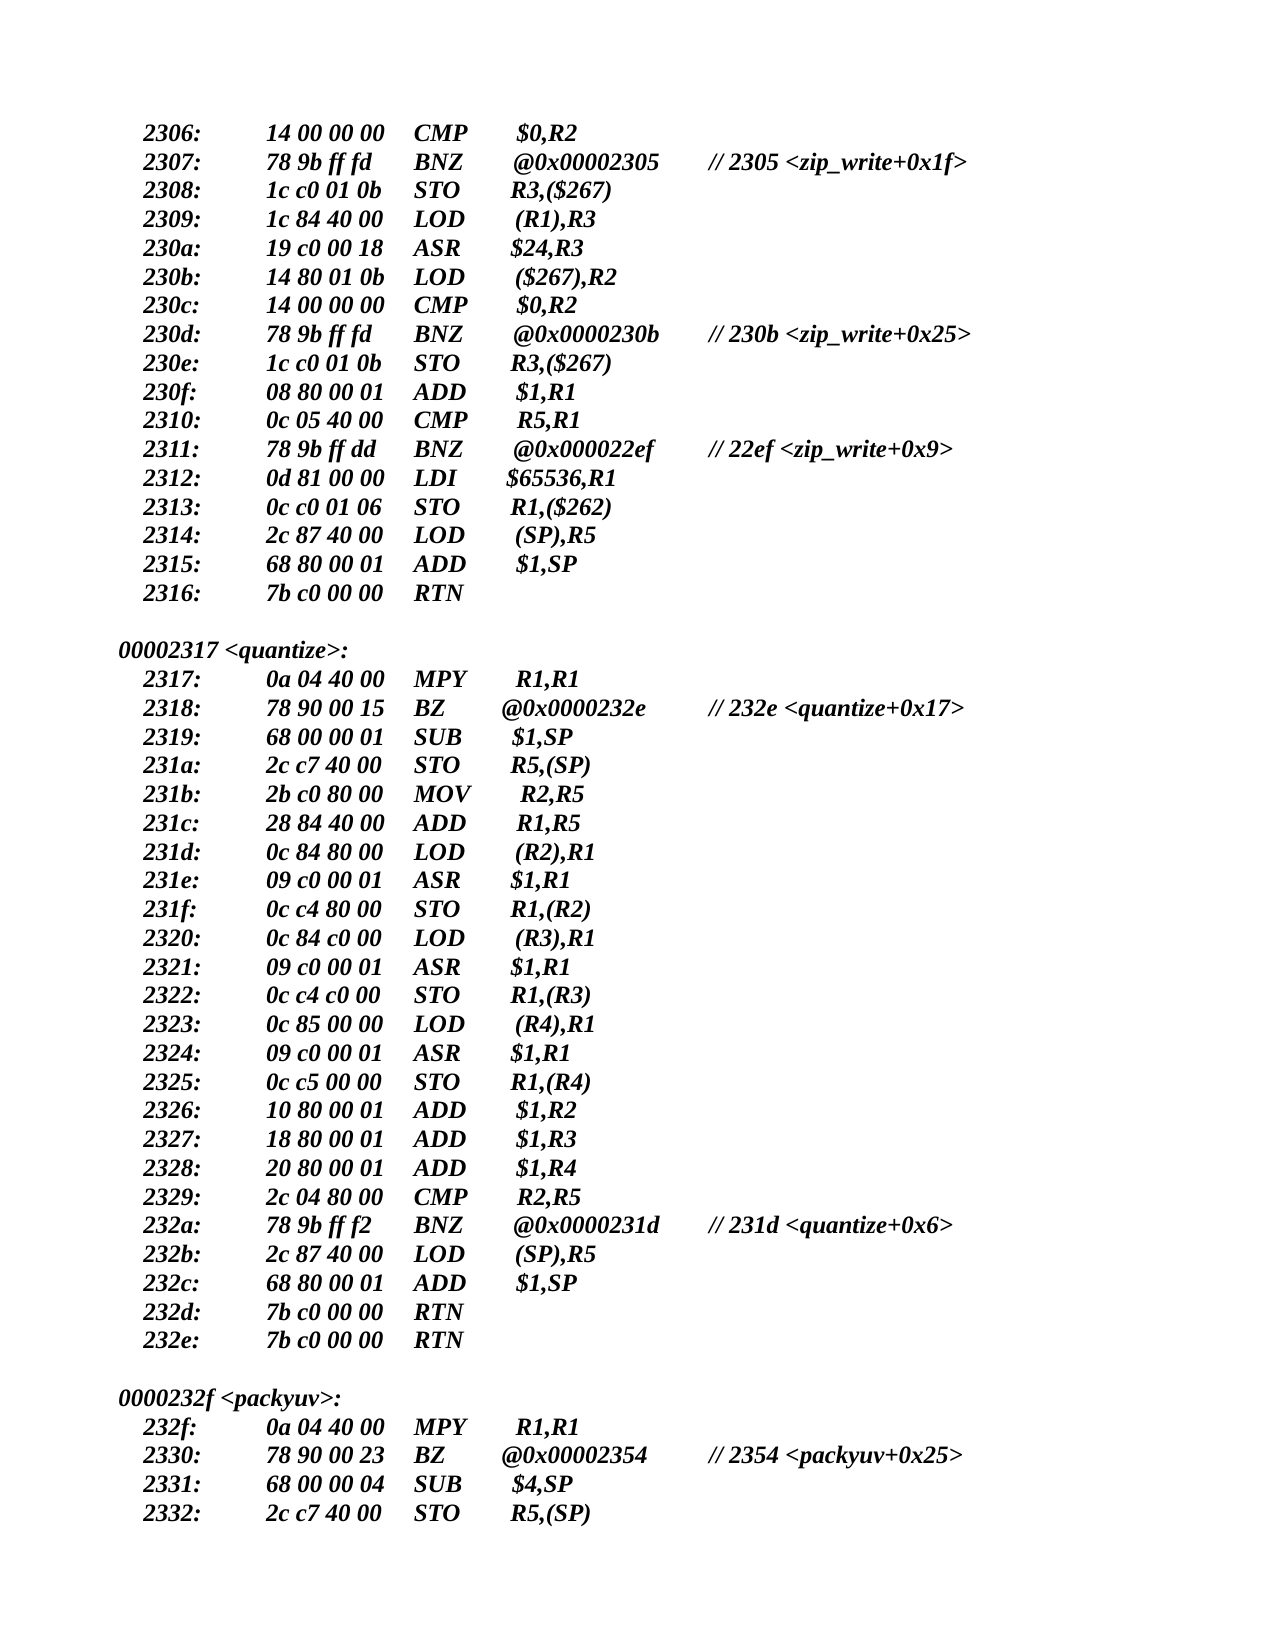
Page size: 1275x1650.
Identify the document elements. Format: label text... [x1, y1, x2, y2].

text 2324: 09 c0 00 01 ASR $1,R1 [118, 1038, 1157, 1067]
text 2310: 0c 05 40 00 CMP R5,R1 [118, 406, 1157, 434]
text 2327: 18 80 00 01 ADD $1,R3 [118, 1124, 1157, 1153]
text 2323: 0c 85 00 00 LOD (R4),R1 [118, 1009, 1157, 1038]
text 2331: 68 00 00 04 SUB $4,SP [118, 1469, 1157, 1498]
text 2306: 14 00 00 00 CMP $0,R2 [118, 118, 1157, 147]
text 2314: 2c 87 40 00 LOD (SP),R5 [118, 521, 1157, 549]
text 2329: 2c 04 80 00 CMP R2,R5 [118, 1182, 1157, 1211]
text 230f: 08 80 00 01 ADD $1,R1 [118, 377, 1157, 406]
text 2326: 10 80 00 01 ADD $1,R2 [118, 1096, 1157, 1124]
text 2322: 0c c4 c0 00 STO R1,(R3) [118, 981, 1157, 1009]
text 2317: 0a 04 40 00 MPY R1,R1 [118, 664, 1157, 693]
text 230e: 1c c0 01 0b STO R3,($267) [118, 348, 1157, 377]
text 232f: 0a 04 40 00 MPY R1,R1 [118, 1412, 1157, 1441]
text 231e: 09 c0 00 01 ASR $1,R1 [118, 866, 1157, 894]
text 232d: 7b c0 00 00 RTN [118, 1297, 1157, 1326]
text 2312: 0d 81 00 00 LDI $65536,R1 [118, 463, 1157, 492]
text 2320: 0c 84 c0 00 LOD (R3),R1 [118, 923, 1157, 952]
text 2307: 78 9b ff fd BNZ @0x00002305 // 2305 <zip_write+0x1f> [118, 147, 1157, 176]
text 232e: 7b c0 00 00 RTN [118, 1326, 1157, 1354]
text 230a: 19 c0 00 18 ASR $24,R3 [118, 233, 1157, 262]
text 2325: 0c c5 00 00 STO R1,(R4) [118, 1067, 1157, 1096]
text 230d: 78 9b ff fd BNZ @0x0000230b // 230b <zip_write+0x25> [118, 319, 1157, 348]
text 00002317 <quantize>: [118, 636, 1157, 664]
text 230b: 14 80 01 0b LOD ($267),R2 [118, 262, 1157, 291]
text 2311: 78 9b ff dd BNZ @0x000022ef // 22ef <zip_write+0x9> [118, 434, 1157, 463]
text 231d: 0c 84 80 00 LOD (R2),R1 [118, 837, 1157, 866]
text 231b: 2b c0 80 00 MOV R2,R5 [118, 779, 1157, 808]
text 2308: 1c c0 01 0b STO R3,($267) [118, 176, 1157, 204]
text 2318: 78 90 00 15 BZ @0x0000232e // 232e <quantize+0x17> [118, 693, 1157, 722]
text 232a: 78 9b ff f2 BNZ @0x0000231d // 231d <quantize+0x6> [118, 1211, 1157, 1239]
text 2315: 68 80 00 01 ADD $1,SP [118, 549, 1157, 578]
text 2316: 7b c0 00 00 RTN [118, 578, 1157, 607]
text 231f: 0c c4 80 00 STO R1,(R2) [118, 894, 1157, 923]
text 2309: 1c 84 40 00 LOD (R1),R3 [118, 204, 1157, 233]
text 232b: 2c 87 40 00 LOD (SP),R5 [118, 1239, 1157, 1268]
text 0000232f <packyuv>: [118, 1383, 1157, 1412]
text 2332: 2c c7 40 00 STO R5,(SP) [118, 1498, 1157, 1527]
text 231a: 2c c7 40 00 STO R5,(SP) [118, 751, 1157, 779]
text 2319: 68 00 00 01 SUB $1,SP [118, 722, 1157, 751]
text 2330: 78 90 00 23 BZ @0x00002354 // 2354 <packyuv+0x25> [118, 1441, 1157, 1469]
text 230c: 14 00 00 00 CMP $0,R2 [118, 291, 1157, 319]
text 2328: 20 80 00 01 ADD $1,R4 [118, 1153, 1157, 1182]
text 231c: 28 84 40 00 ADD R1,R5 [118, 808, 1157, 837]
text 2321: 09 c0 00 01 ASR $1,R1 [118, 952, 1157, 981]
text 2313: 0c c0 01 06 STO R1,($262) [118, 492, 1157, 521]
text 232c: 68 80 00 01 ADD $1,SP [118, 1268, 1157, 1297]
